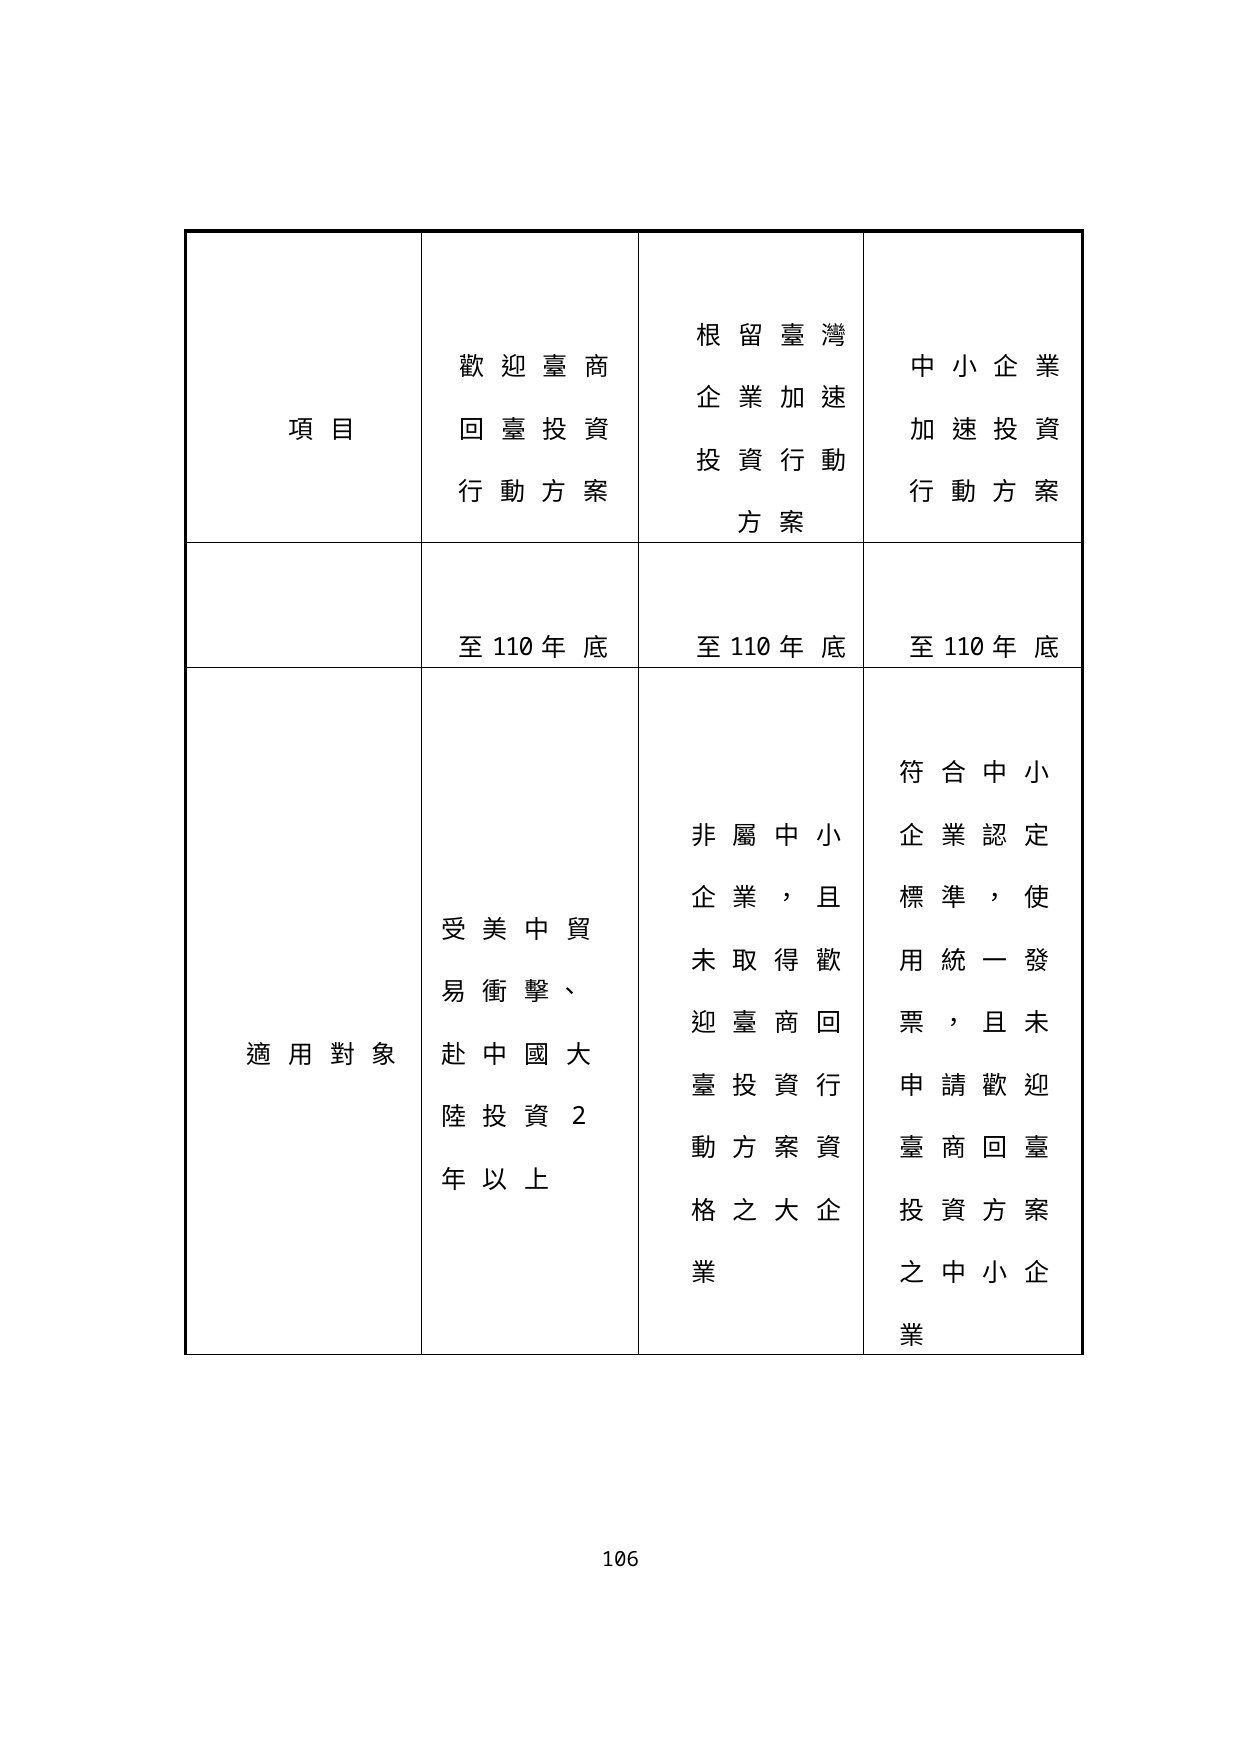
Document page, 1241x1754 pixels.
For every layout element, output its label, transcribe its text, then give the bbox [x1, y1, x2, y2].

table_cell 至110年底 [422, 543, 638, 667]
table_cell 至110年底 [864, 543, 1081, 667]
table_cell 至110年底 [639, 543, 863, 667]
table_cell 符合中小企業認定標準，使用統一發票，且未申請歡迎臺商回臺投資方案之中小企業 [864, 668, 1081, 1354]
table_cell 非屬中小企業，且未取得歡迎臺商回臺投資行動方案資格之大企業 [639, 668, 863, 1354]
table_header 中小企業加速投資行動方案 [864, 233, 1081, 542]
table_header 歡迎臺商回臺投資行動方案 [422, 233, 638, 542]
table_header 項目 [187, 233, 421, 542]
table_cell 受美中貿易衝擊、赴中國大陸投資2年以上 [422, 668, 638, 1354]
table_cell [187, 543, 421, 667]
table_cell 適用對象 [187, 668, 421, 1354]
table_header 根留臺灣企業加速投資行動方案 [639, 233, 863, 542]
